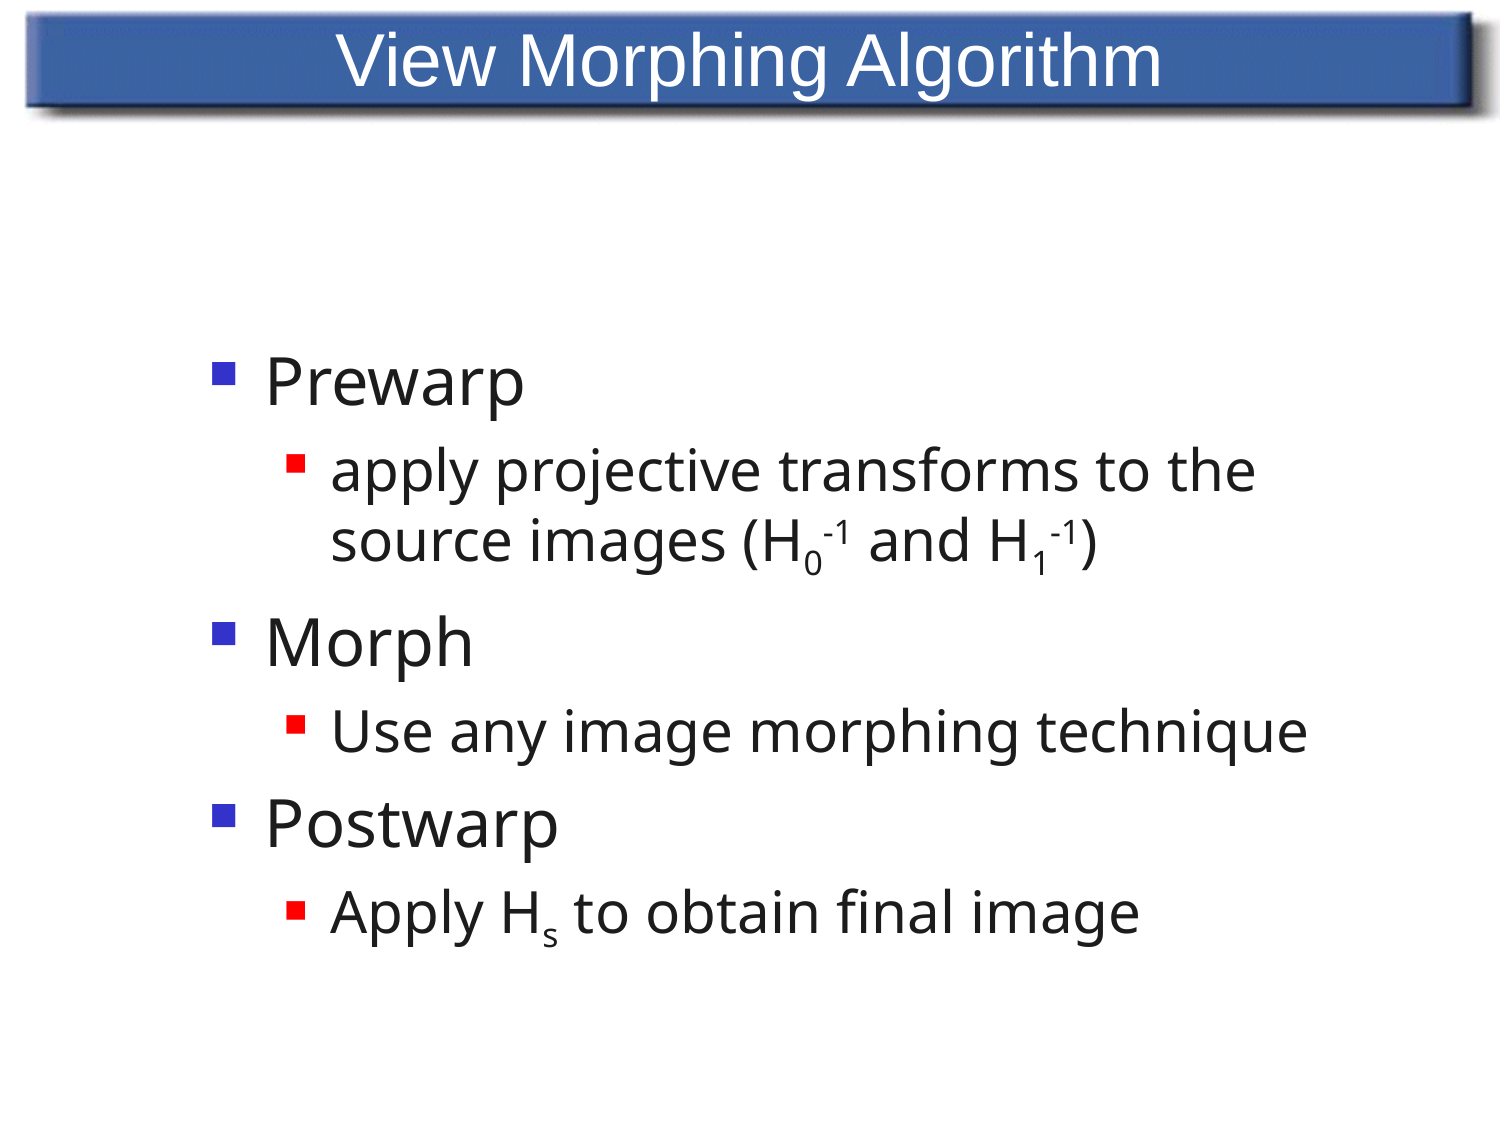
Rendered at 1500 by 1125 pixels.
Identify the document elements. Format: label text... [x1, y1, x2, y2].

title View Morphing Algorithm [110, 3, 1389, 110]
list Prewarp apply projective transforms to the source images (H0-1 and H1-1) Morph Use any image morphing technique Postwarp Apply Hs to obtain final image [193, 331, 1469, 1007]
picture [24, 9, 1500, 125]
